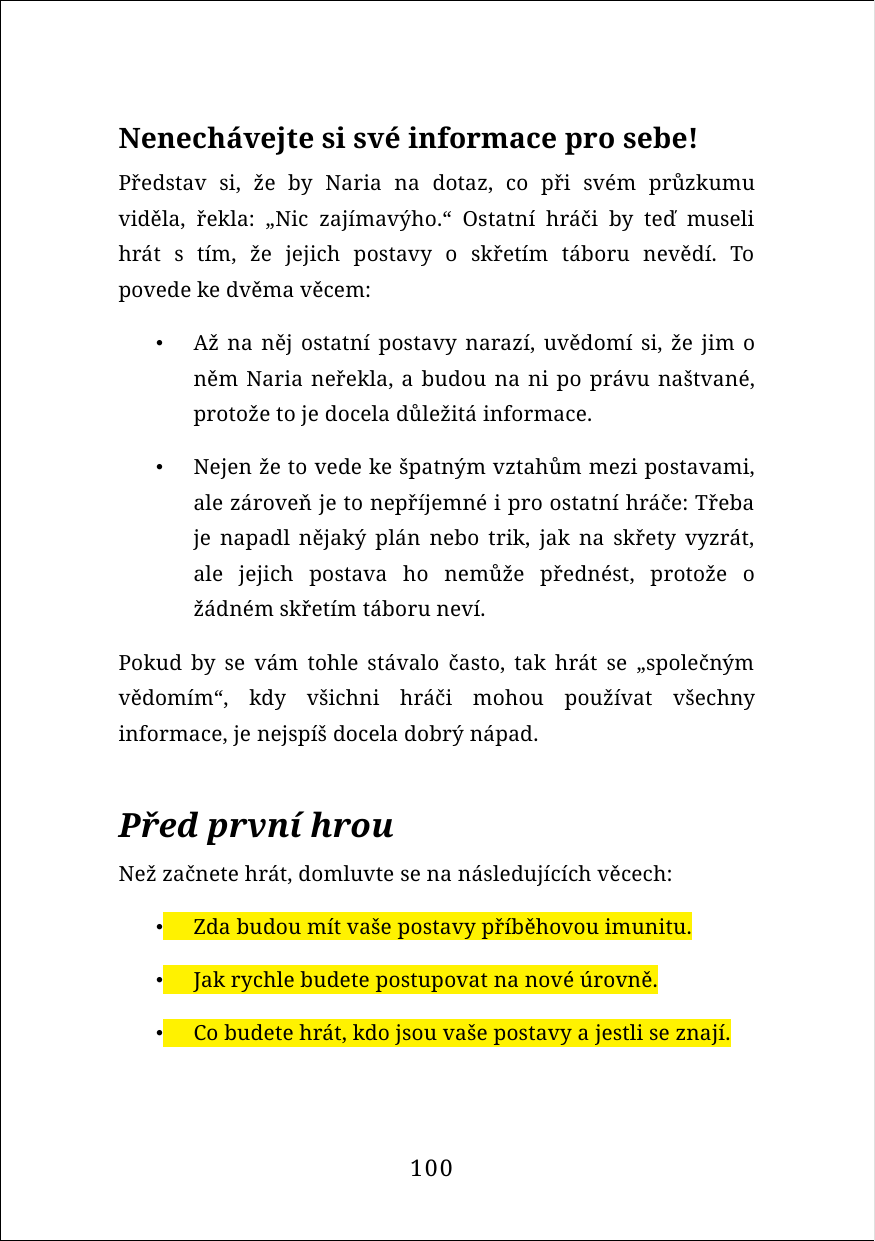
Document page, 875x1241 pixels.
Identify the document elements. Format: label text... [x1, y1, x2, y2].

text Než začnete hrát, domluvte se na následujících věcech: [118, 859, 756, 887]
list Jak rychle budete postupovat na nové úrovně. [156, 965, 756, 994]
text Pokud by se vám tohle stávalo často, tak hrát se „společným vědomím“, kdy všichni hráči mohou používat všechny informace, je nejspíš docela dobrý nápad. [118, 648, 756, 747]
list Zda budou mít vaše postavy příběhovou imunitu. [156, 912, 756, 940]
list Co budete hrát, kdo jsou vaše postavy a jestli se znají. [156, 1018, 756, 1047]
list Až na něj ostatní postavy narazí, uvědomí si, že jim o něm Naria neřekla, a budou na ni po právu naštvané, protože to je docela důležitá informace. [156, 328, 756, 428]
list Nejen že to vede ke špatným vztahům mezi postavami, ale zároveň je to nepříjemné i pro ostatní hráče: Třeba je napadl nějaký plán nebo trik, jak na skřety vyzrát, ale jejich postava ho nemůže přednést, protože o žádném skřetím táboru neví. [156, 452, 756, 623]
subtitle Nenechávejte si své informace pro sebe! [118, 118, 756, 157]
text Představ si, že by Naria na dotaz, co při svém průzkumu viděla, řekla: „Nic zajímavýho.“ Ostatní hráči by teď museli hrát s tím, že jejich postavy o skřetím táboru nevědí. To povede ke dvěma věcem: [118, 168, 756, 303]
subtitle Před první hrou [118, 802, 756, 847]
